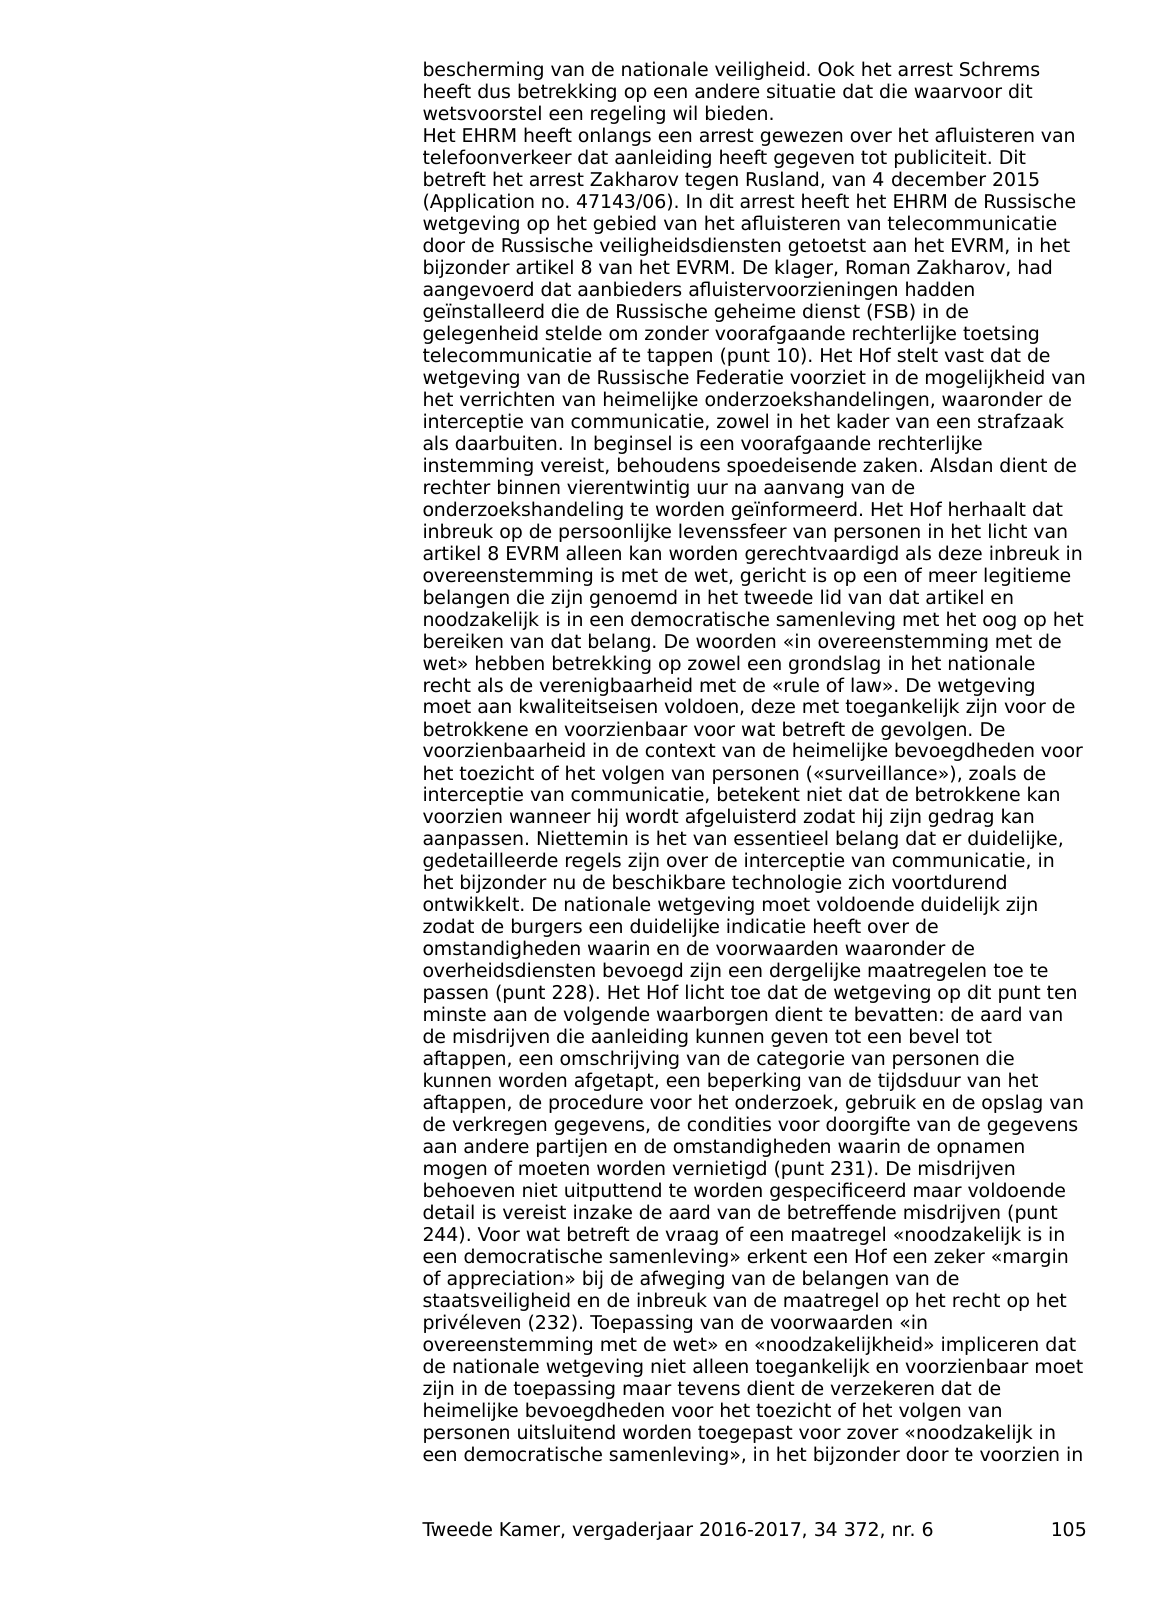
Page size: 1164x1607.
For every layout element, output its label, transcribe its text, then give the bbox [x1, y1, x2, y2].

text bescherming van de nationale veiligheid. Ook het arrest Schrems heeft dus betrekking op een andere situatie dat die waarvoor dit wetsvoorstel een regeling wil bieden. [422, 59, 1087, 125]
text Het EHRM heeft onlangs een arrest gewezen over het afluisteren van telefoonverkeer dat aanleiding heeft gegeven tot publiciteit. Dit betreft het arrest Zakharov tegen Rusland, van 4 december 2015 (Application no. 47143/06). In dit arrest heeft het EHRM de Russische wetgeving op het gebied van het afluisteren van telecommunicatie door de Russische veiligheidsdiensten getoetst aan het EVRM, in het bijzonder artikel 8 van het EVRM. De klager, Roman Zakharov, had aangevoerd dat aanbieders afluistervoorzieningen hadden geïnstalleerd die de Russische geheime dienst (FSB) in de gelegenheid stelde om zonder voorafgaande rechterlijke toetsing telecommunicatie af te tappen (punt 10). Het Hof stelt vast dat de wetgeving van de Russische Federatie voorziet in de mogelijkheid van het verrichten van heimelijke onderzoekshandelingen, waaronder de interceptie van communicatie, zowel in het kader van een strafzaak als daarbuiten. In beginsel is een voorafgaande rechterlijke instemming vereist, behoudens spoedeisende zaken. Alsdan dient de rechter binnen vierentwintig uur na aanvang van de onderzoekshandeling te worden geïnformeerd. Het Hof herhaalt dat inbreuk op de persoonlijke levenssfeer van personen in het licht van artikel 8 EVRM alleen kan worden gerechtvaardigd als deze inbreuk in overeenstemming is met de wet, gericht is op een of meer legitieme belangen die zijn genoemd in het tweede lid van dat artikel en noodzakelijk is in een democratische samenleving met het oog op het bereiken van dat belang. De woorden «in overeenstemming met de wet» hebben betrekking op zowel een grondslag in het nationale recht als de verenigbaarheid met de «rule of law». De wetgeving moet aan kwaliteitseisen voldoen, deze met toegankelijk zijn voor de betrokkene en voorzienbaar voor wat betreft de gevolgen. De voorzienbaarheid in de context van de heimelijke bevoegdheden voor het toezicht of het volgen van personen («surveillance»), zoals de interceptie van communicatie, betekent niet dat de betrokkene kan voorzien wanneer hij wordt afgeluisterd zodat hij zijn gedrag kan aanpassen. Niettemin is het van essentieel belang dat er duidelijke, gedetailleerde regels zijn over de interceptie van communicatie, in het bijzonder nu de beschikbare technologie zich voortdurend ontwikkelt. De nationale wetgeving moet voldoende duidelijk zijn zodat de burgers een duidelijke indicatie heeft over de omstandigheden waarin en de voorwaarden waaronder de overheidsdiensten bevoegd zijn een dergelijke maatregelen toe te passen (punt 228). Het Hof licht toe dat de wetgeving op dit punt ten minste aan de volgende waarborgen dient te bevatten: de aard van de misdrijven die aanleiding kunnen geven tot een bevel tot aftappen, een omschrijving van de categorie van personen die kunnen worden afgetapt, een beperking van de tijdsduur van het aftappen, de procedure voor het onderzoek, gebruik en de opslag van de verkregen gegevens, de condities voor doorgifte van de gegevens aan andere partijen en de omstandigheden waarin de opnamen mogen of moeten worden vernietigd (punt 231). De misdrijven behoeven niet uitputtend te worden gespecificeerd maar voldoende detail is vereist inzake de aard van de betreffende misdrijven (punt 244). Voor wat betreft de vraag of een maatregel «noodzakelijk is in een democratische samenleving» erkent een Hof een zeker «margin of appreciation» bij de afweging van de belangen van de staatsveiligheid en de inbreuk van de maatregel op het recht op het privéleven (232). Toepassing van de voorwaarden «in overeenstemming met de wet» en «noodzakelijkheid» impliceren dat de nationale wetgeving niet alleen toegankelijk en voorzienbaar moet zijn in de toepassing maar tevens dient de verzekeren dat de heimelijke bevoegdheden voor het toezicht of het volgen van personen uitsluitend worden toegepast voor zover «noodzakelijk in een democratische samenleving», in het bijzonder door te voorzien in [422, 125, 1087, 1466]
